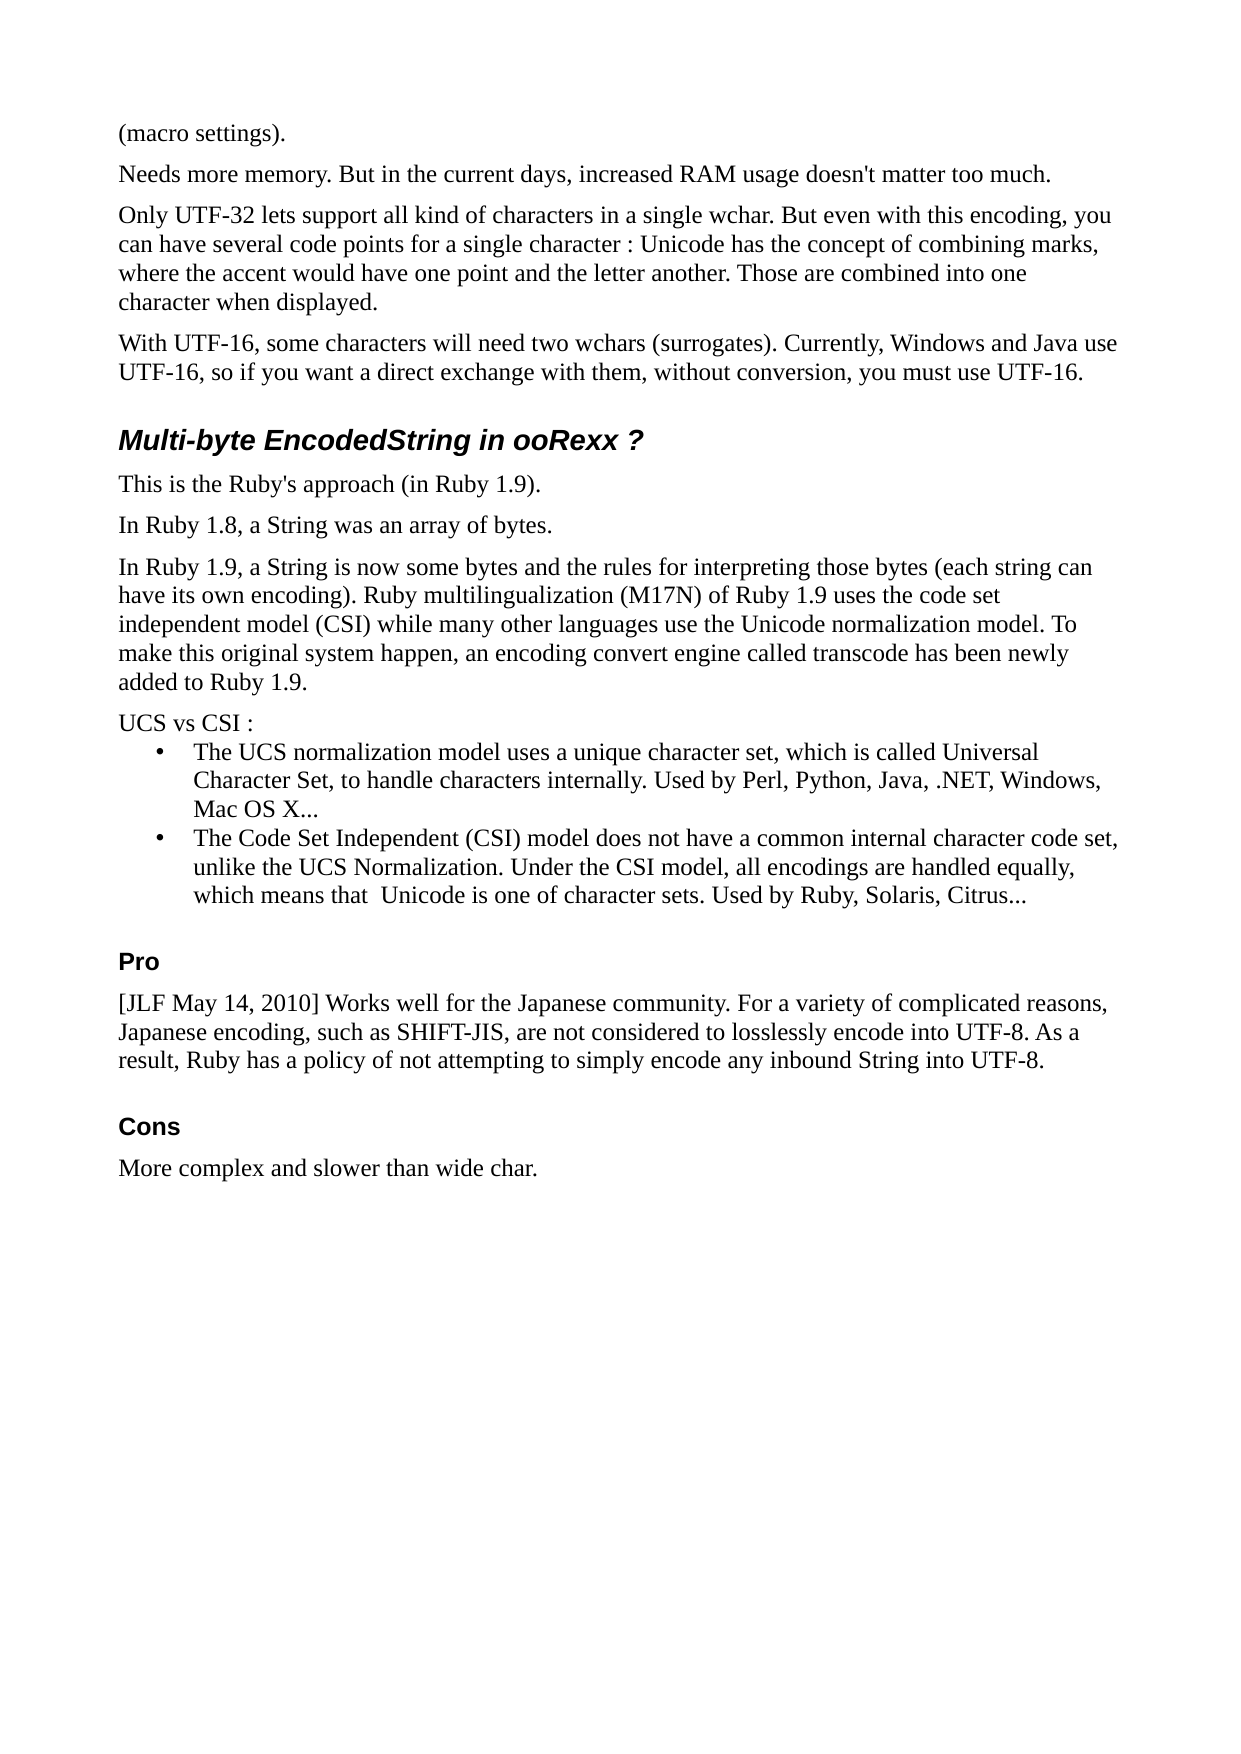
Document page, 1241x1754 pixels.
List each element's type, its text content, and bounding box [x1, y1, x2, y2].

text More complex and slower than wide char. [118, 1153, 1122, 1182]
text This is the Ruby's approach (in Ruby 1.9). [118, 469, 1122, 498]
list The UCS normalization model uses a unique character set, which is called Universal Character Set, to handle characters internally. Used by Perl, Python, Java, .NET, Windows, Mac OS X... [156, 737, 1122, 823]
subtitle Pro [118, 947, 1122, 975]
text UCS vs CSI : [118, 708, 1122, 737]
list The Code Set Independent (CSI) model does not have a common internal character code set, unlike the UCS Normalization. Under the CSI model, all encodings are handled equally, which means that Unicode is one of character sets. Used by Ruby, Solaris, Citrus... [156, 823, 1122, 909]
text In Ruby 1.9, a String is now some bytes and the rules for interpreting those bytes (each string can have its own encoding). Ruby multilingualization (M17N) of Ruby 1.9 uses the code set independent model (CSI) while many other languages use the Unicode normalization model. To make this original system happen, an encoding convert engine called transcode has been newly added to Ruby 1.9. [118, 552, 1122, 695]
text (macro settings). [118, 118, 1122, 147]
text With UTF-16, some characters will need two wchars (surrogates). Currently, Windows and Java use UTF-16, so if you want a direct exchange with them, without conversion, you must use UTF-16. [118, 328, 1122, 386]
text In Ruby 1.8, a String was an array of bytes. [118, 510, 1122, 539]
text Only UTF-32 lets support all kind of characters in a single wchar. But even with this encoding, you can have several code points for a single character : Unicode has the concept of combining marks, where the accent would have one point and the letter another. Those are combined into one character when displayed. [118, 201, 1122, 316]
text Needs more memory. But in the current days, increased RAM usage doesn't matter too much. [118, 159, 1122, 188]
subtitle Cons [118, 1112, 1122, 1140]
subtitle Multi-byte EncodedString in ooRexx ? [118, 423, 1122, 457]
text [JLF May 14, 2010] Works well for the Japanese community. For a variety of complicated reasons, Japanese encoding, such as SHIFT-JIS, are not considered to losslessly encode into UTF-8. As a result, Ruby has a policy of not attempting to simply encode any inbound String into UTF-8. [118, 988, 1122, 1074]
